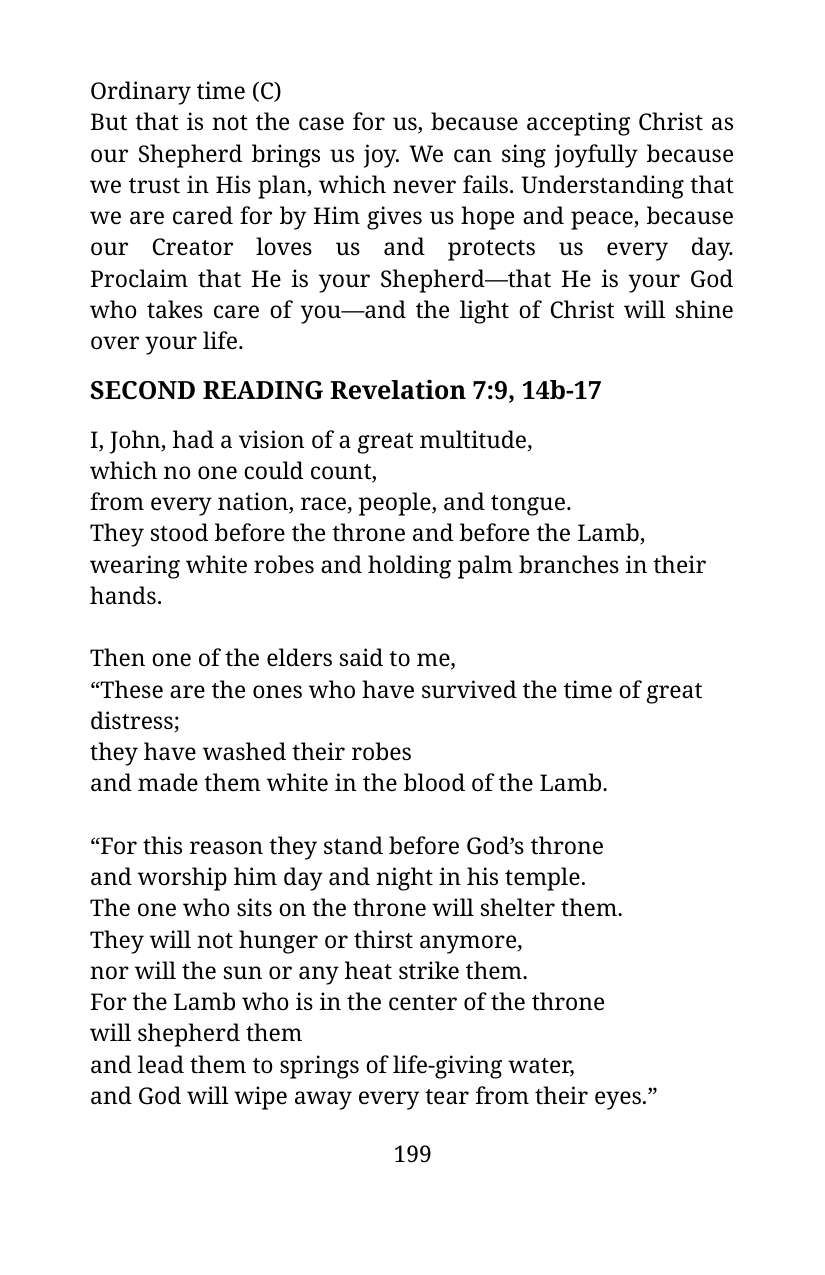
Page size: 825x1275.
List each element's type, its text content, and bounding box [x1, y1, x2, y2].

text SECOND READING Revelation 7:9, 14b-17 [90, 373, 735, 407]
text I, John, had a vision of a great multitude, which no one could count, from every nation, race, people, and tongue. They stood before the throne and before the Lamb, wearing white robes and holding palm branches in their hands. Then one of the elders said to me, “These are the ones who have survived the time of great distress; they have washed their robes and made them white in the blood of the Lamb. “For this reason they stand before God’s throne and worship him day and night in his temple. The one who sits on the throne will shelter them. They will not hunger or thirst anymore, nor will the sun or any heat strike them. For the Lamb who is in the center of the throne will shepherd them and lead them to springs of life-giving water, and God will wipe away every tear from their eyes.” [90, 424, 735, 1111]
text But that is not the case for us, because accepting Christ as our Shepherd brings us joy. We can sing joyfully because we trust in His plan, which never fails. Understanding that we are cared for by Him gives us hope and peace, because our Creator loves us and protects us every day. Proclaim that He is your Shepherd—that He is your God who takes care of you—and the light of Christ will shine over your life. [90, 106, 735, 356]
